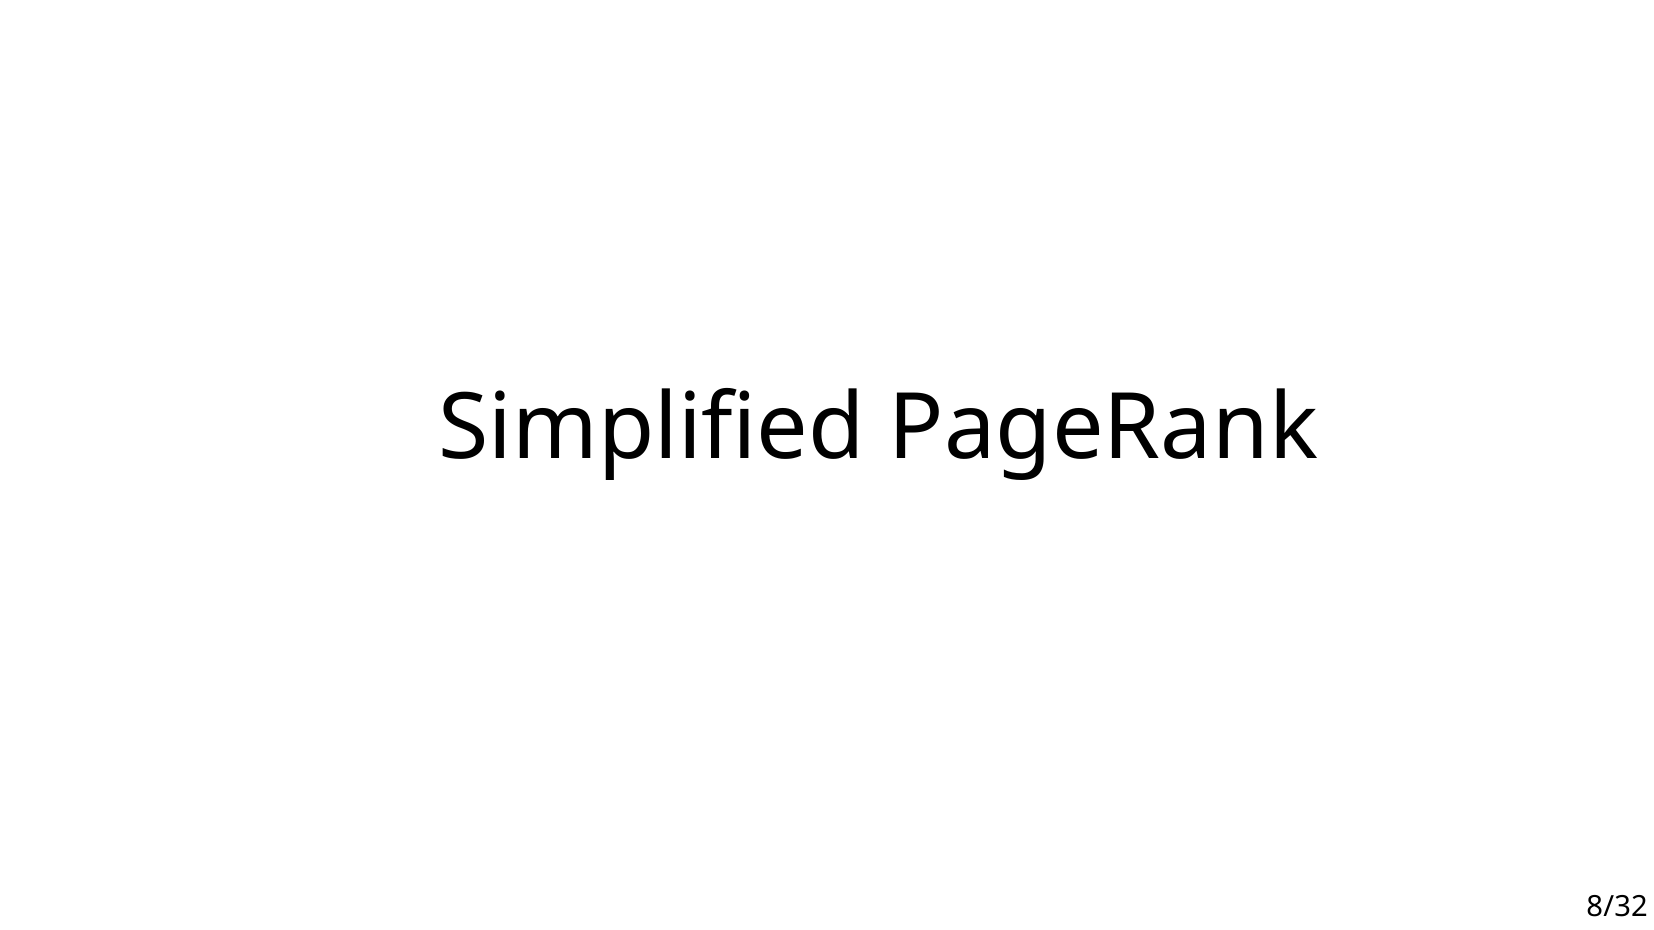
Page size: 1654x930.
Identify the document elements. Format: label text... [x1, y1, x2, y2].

title Simplified PageRank [134, 344, 1623, 501]
